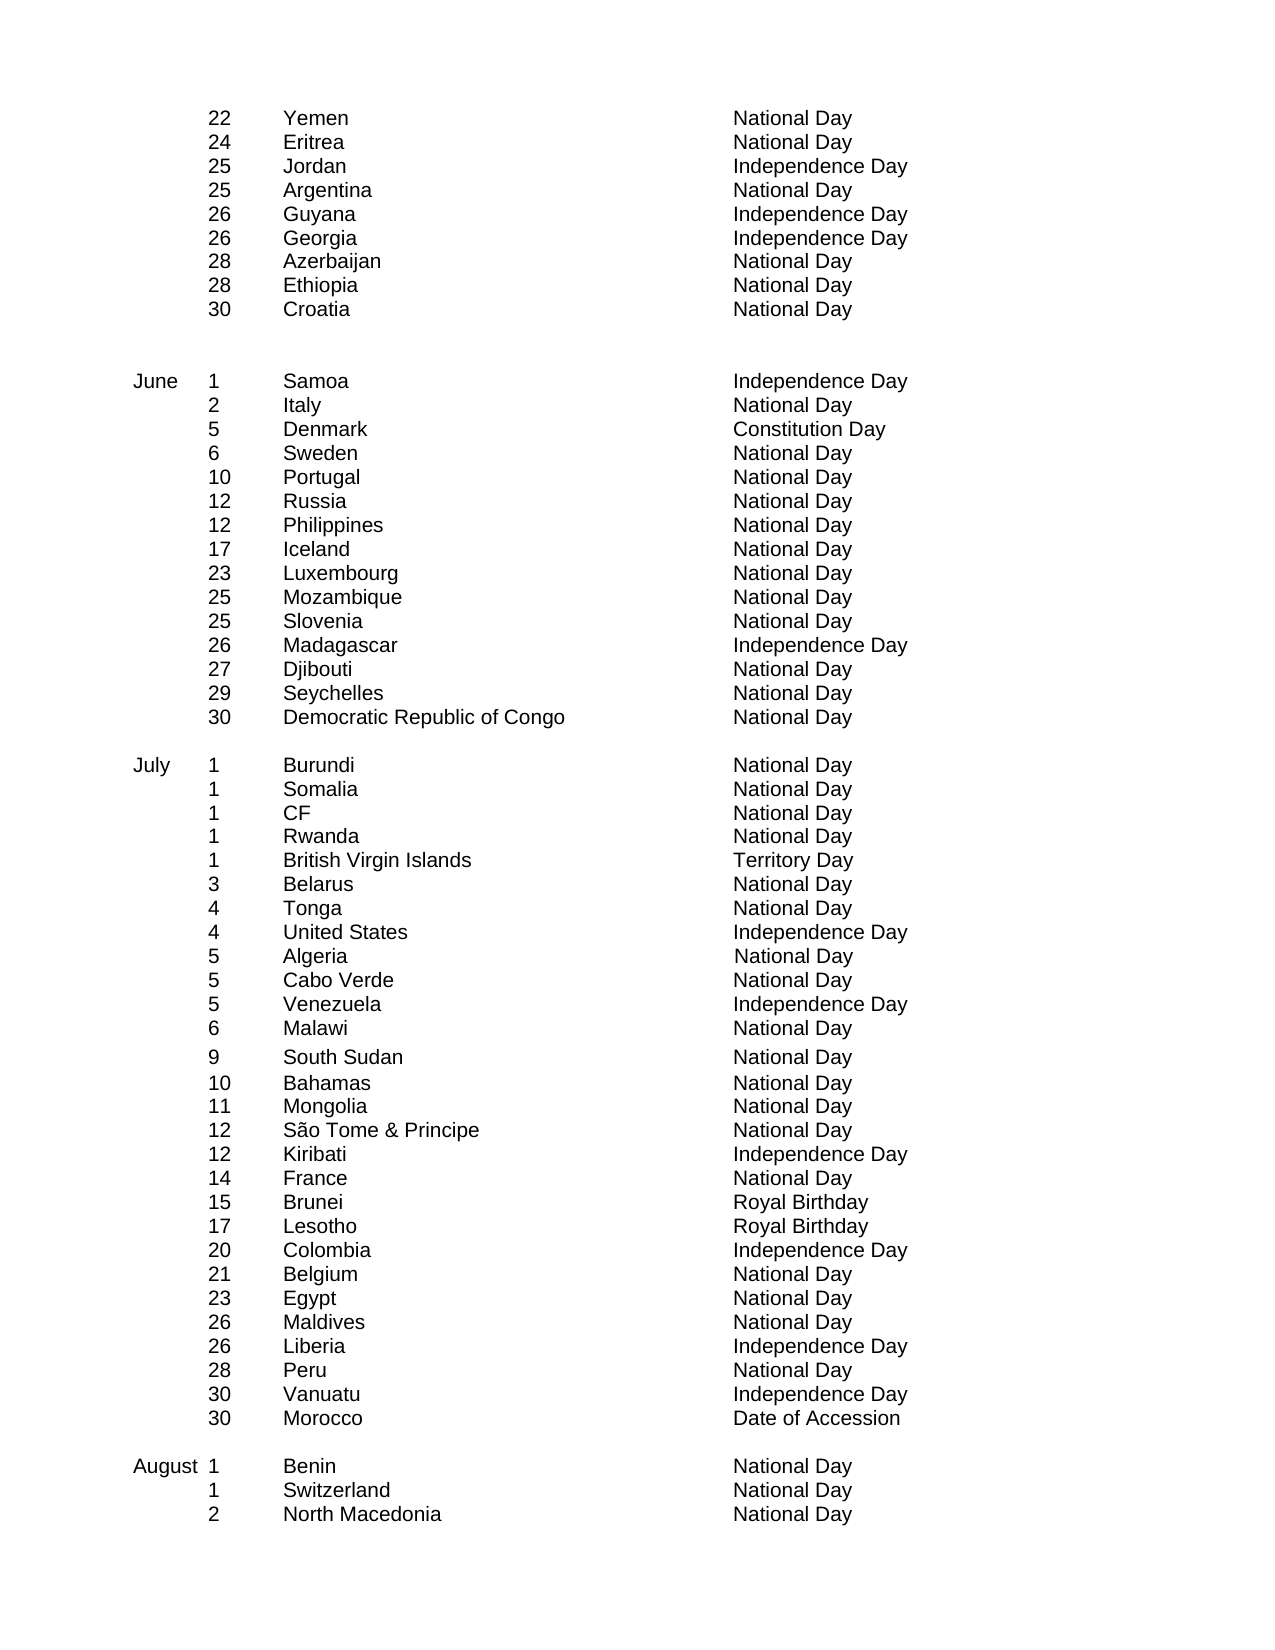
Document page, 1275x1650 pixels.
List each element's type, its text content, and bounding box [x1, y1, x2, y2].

text 5 Venezuela Independence Day [133, 992, 1181, 1016]
text 30 Croatia National Day [133, 297, 1181, 321]
text 10 Portugal National Day [133, 465, 1181, 489]
text 30 Vanuatu Independence Day [133, 1382, 1181, 1406]
text 5 Denmark Constitution Day [133, 417, 1181, 441]
text 25 Mozambique National Day [133, 585, 1181, 609]
text 9 South Sudan National Day [133, 1040, 1181, 1070]
text 12 Russia National Day [133, 489, 1181, 513]
text 12 Kiribati Independence Day [133, 1142, 1181, 1166]
text 17 Iceland National Day [133, 537, 1181, 561]
text 5 Algeria National Day [133, 944, 1181, 968]
text June 1 Samoa Independence Day [133, 369, 1181, 393]
text 2 North Macedonia National Day [133, 1502, 1181, 1526]
text 26 Madagascar Independence Day [133, 633, 1181, 657]
text 25 Jordan Independence Day [133, 153, 1181, 177]
text 28 Peru National Day [133, 1358, 1181, 1382]
text 17 Lesotho Royal Birthday [133, 1214, 1181, 1238]
text 11 Mongolia National Day [133, 1094, 1181, 1118]
text 14 France National Day [133, 1166, 1181, 1190]
text 1 Rwanda National Day [133, 824, 1181, 848]
text 12 São Tome & Principe National Day [133, 1118, 1181, 1142]
text 27 Djibouti National Day [133, 657, 1181, 681]
text 21 Belgium National Day [133, 1262, 1181, 1286]
text 1 Switzerland National Day [133, 1478, 1181, 1502]
text 6 Malawi National Day [133, 1016, 1181, 1040]
text 15 Brunei Royal Birthday [133, 1190, 1181, 1214]
text 26 Guyana Independence Day [133, 201, 1181, 225]
text 5 Cabo Verde National Day [133, 968, 1181, 992]
text 2 Italy National Day [133, 393, 1181, 417]
text 28 Ethiopia National Day [133, 273, 1181, 297]
text 26 Liberia Independence Day [133, 1334, 1181, 1358]
text August 1 Benin National Day [133, 1454, 1181, 1478]
text 20 Colombia Independence Day [133, 1238, 1181, 1262]
text July 1 Burundi National Day [133, 752, 1181, 776]
text 1 British Virgin Islands Territory Day [133, 848, 1181, 872]
text 4 United States Independence Day [133, 920, 1181, 944]
text 24 Eritrea National Day [133, 129, 1181, 153]
text 22 Yemen National Day [133, 106, 1181, 129]
text 4 Tonga National Day [133, 896, 1181, 920]
text 30 Democratic Republic of Congo National Day [133, 704, 1181, 728]
text 3 Belarus National Day [133, 872, 1181, 896]
text 26 Georgia Independence Day [133, 225, 1181, 249]
text 1 CF National Day [133, 800, 1181, 824]
text 23 Egypt National Day [133, 1286, 1181, 1310]
text 25 Argentina National Day [133, 177, 1181, 201]
text 10 Bahamas National Day [133, 1070, 1181, 1094]
text 25 Slovenia National Day [133, 609, 1181, 633]
text 26 Maldives National Day [133, 1310, 1181, 1334]
text 23 Luxembourg National Day [133, 561, 1181, 585]
text 1 Somalia National Day [133, 776, 1181, 800]
text 30 Morocco Date of Accession [133, 1406, 1181, 1430]
text 28 Azerbaijan National Day [133, 249, 1181, 273]
text 29 Seychelles National Day [133, 681, 1181, 704]
text 12 Philippines National Day [133, 513, 1181, 537]
text 6 Sweden National Day [133, 441, 1181, 465]
